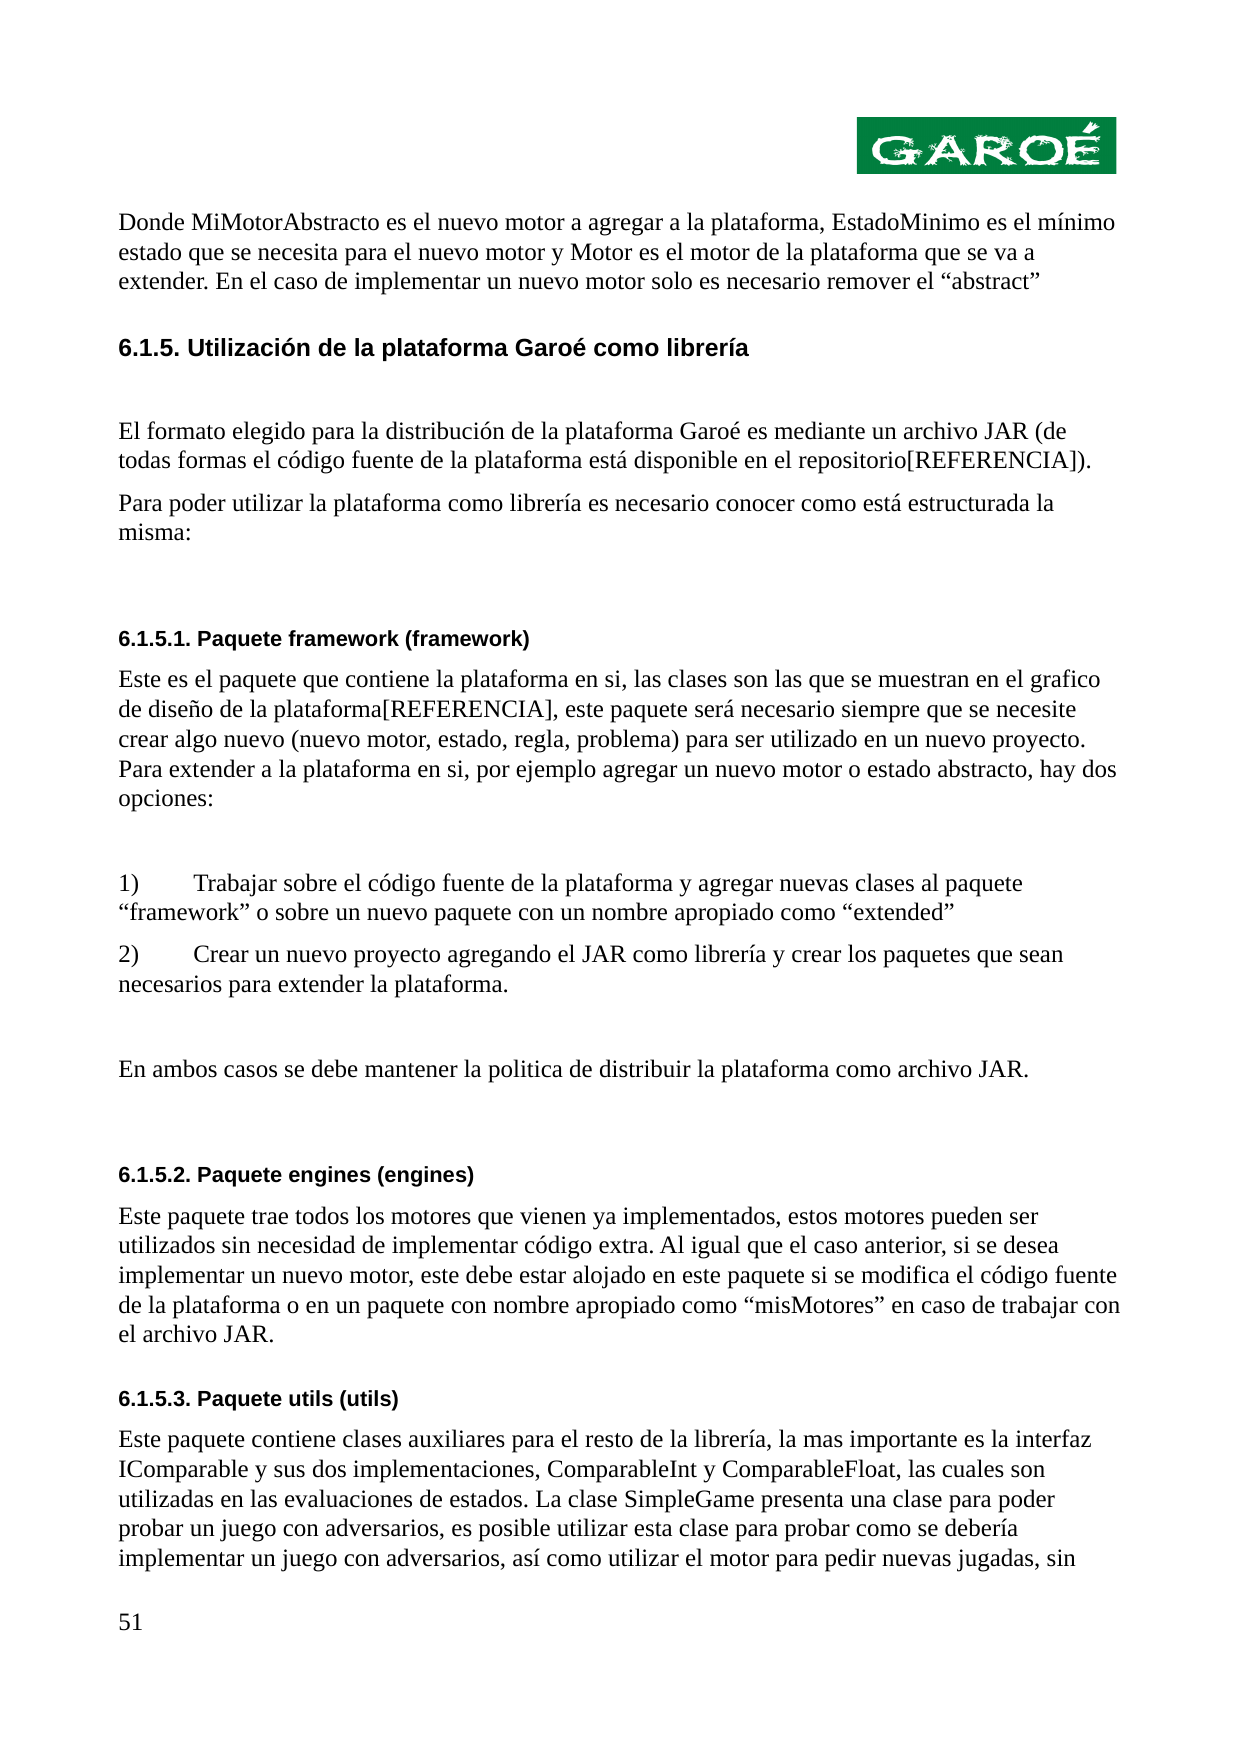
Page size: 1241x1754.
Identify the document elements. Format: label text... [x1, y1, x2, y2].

text Para poder utilizar la plataforma como librería es necesario conocer como está estructurada la misma: [118, 487, 1122, 546]
text Este paquete trae todos los motores que vienen ya implementados, estos motores pueden ser utilizados sin necesidad de implementar código extra. Al igual que el caso anterior, si se desea implementar un nuevo motor, este debe estar alojado en este paquete si se modifica el código fuente de la plataforma o en un paquete con nombre apropiado como “misMotores” en caso de trabajar con el archivo JAR. [118, 1200, 1122, 1348]
text El formato elegido para la distribución de la plataforma Garoé es mediante un archivo JAR (de todas formas el código fuente de la plataforma está disponible en el repositorio[REFERENCIA]). [118, 415, 1122, 474]
list Donde MiMotorAbstracto es el nuevo motor a agregar a la plataforma, EstadoMinimo es el mínimo estado que se necesita para el nuevo motor y Motor es el motor de la plataforma que se va a extender. En el caso de implementar un nuevo motor solo es necesario remover el “abstract” [118, 206, 1122, 295]
picture [856, 117, 1117, 174]
subtitle 6.1.5. Utilización de la plataforma Garoé como librería [118, 333, 1122, 361]
subtitle 6.1.5.3. Paquete utils (utils) [118, 1386, 1122, 1411]
text Este paquete contiene clases auxiliares para el resto de la librería, la mas importante es la interfaz IComparable y sus dos implementaciones, ComparableInt y ComparableFloat, las cuales son utilizadas en las evaluaciones de estados. La clase SimpleGame presenta una clase para poder probar un juego con adversarios, es posible utilizar esta clase para probar como se debería implementar un juego con adversarios, así como utilizar el motor para pedir nuevas jugadas, sin [118, 1423, 1122, 1572]
text Este es el paquete que contiene la plataforma en si, las clases son las que se muestran en el grafico de diseño de la plataforma[REFERENCIA], este paquete será necesario siempre que se necesite crear algo nuevo (nuevo motor, estado, regla, problema) para ser utilizado en un nuevo proyecto. Para extender a la plataforma en si, por ejemplo agregar un nuevo motor o estado abstracto, hay dos opciones: [118, 664, 1122, 812]
subtitle 6.1.5.1. Paquete framework (framework) [118, 626, 1122, 651]
list Trabajar sobre el código fuente de la plataforma y agregar nuevas clases al paquete “framework” o sobre un nuevo paquete con un nombre apropiado como “extended” [118, 867, 1122, 926]
text En ambos casos se debe mantener la politica de distribuir la plataforma como archivo JAR. [118, 1053, 1122, 1082]
list Crear un nuevo proyecto agregando el JAR como librería y crear los paquetes que sean necesarios para extender la plataforma. [118, 939, 1122, 998]
subtitle 6.1.5.2. Paquete engines (engines) [118, 1162, 1122, 1187]
